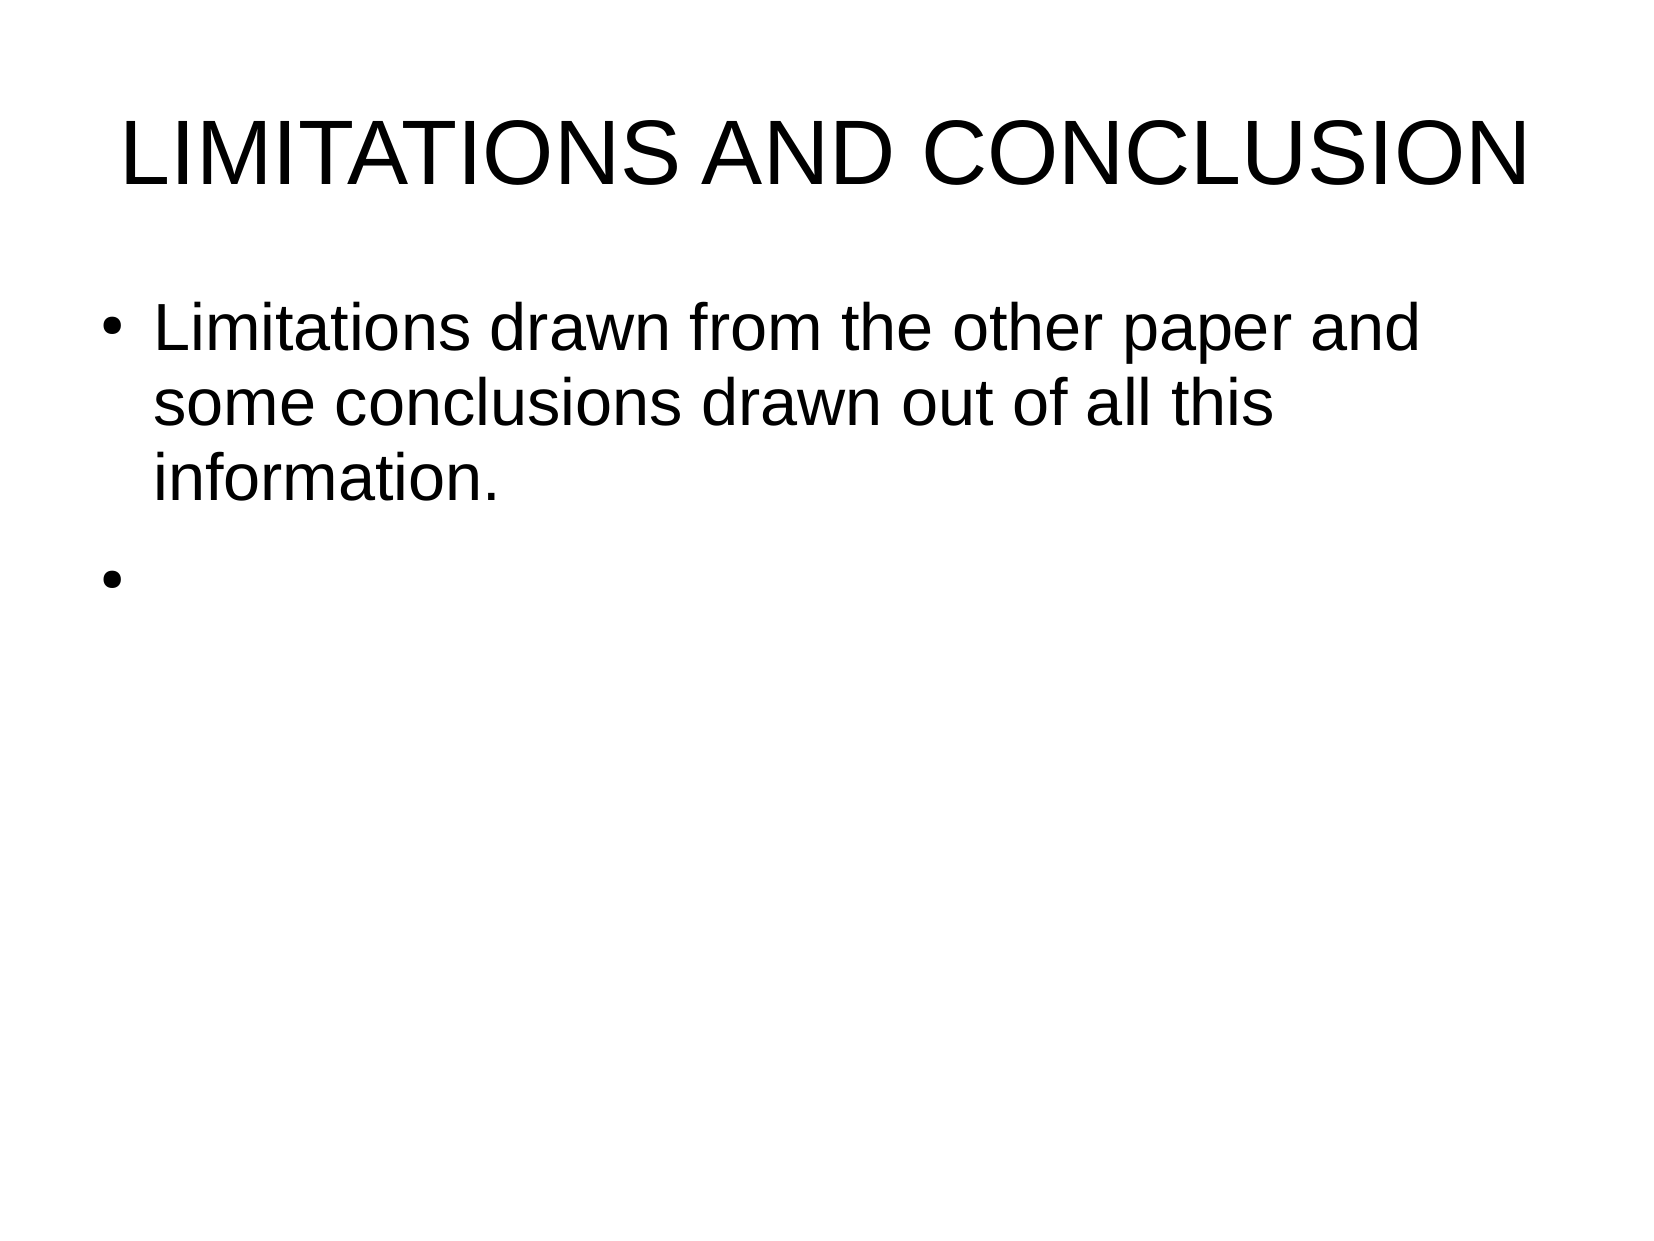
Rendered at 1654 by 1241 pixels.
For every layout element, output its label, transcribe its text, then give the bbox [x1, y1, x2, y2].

title LIMITATIONS AND CONCLUSION [82, 49, 1571, 257]
list Limitations drawn from the other paper and some conclusions drawn out of all this information. [82, 290, 1571, 1109]
